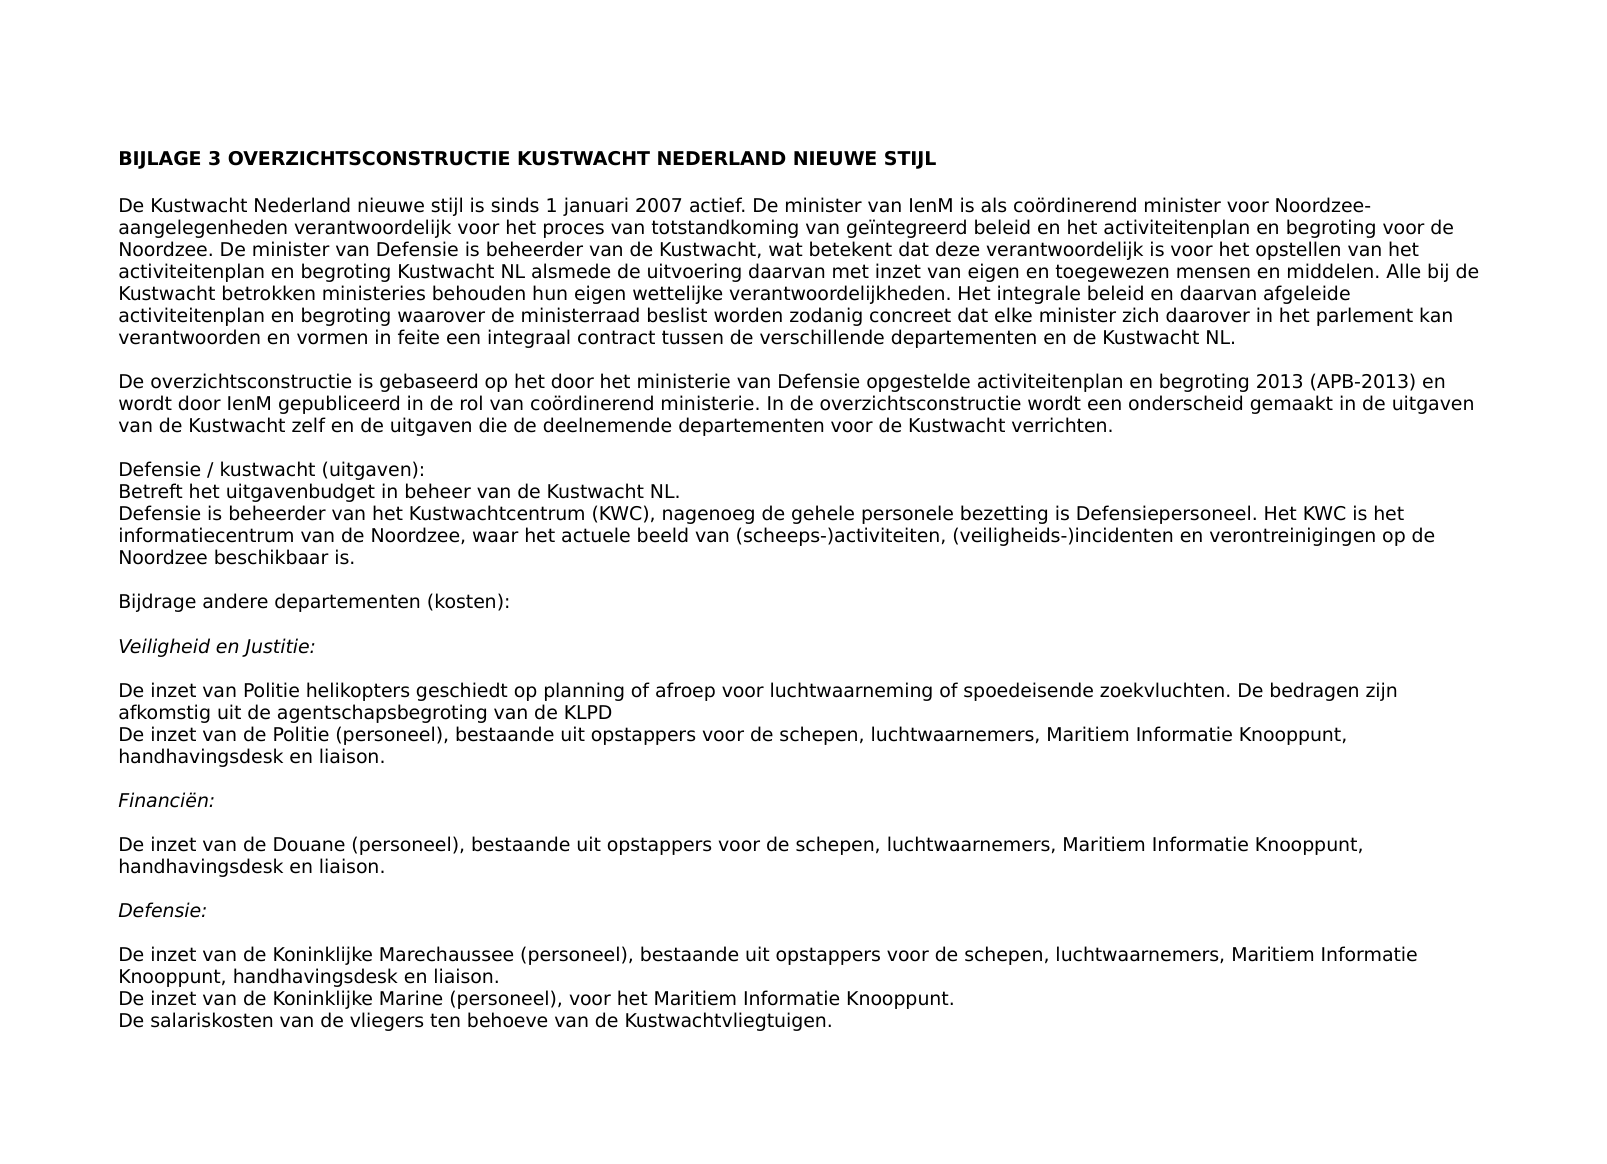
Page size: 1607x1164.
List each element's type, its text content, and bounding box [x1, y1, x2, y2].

text De inzet van de Politie (personeel), bestaande uit opstappers voor de schepen, luchtwaarnemers, Maritiem Informatie Knooppunt, handhavingsdesk en liaison. [118, 724, 1488, 768]
text De salariskosten van de vliegers ten behoeve van de Kustwachtvliegtuigen. [118, 1010, 1488, 1032]
text Betreft het uitgavenbudget in beheer van de Kustwacht NL. [118, 481, 1488, 503]
text De overzichtsconstructie is gebaseerd op het door het ministerie van Defensie opgestelde activiteitenplan en begroting 2013 (APB-2013) en wordt door IenM gepubliceerd in de rol van coördinerend ministerie. In de overzichtsconstructie wordt een onderscheid gemaakt in de uitgaven van de Kustwacht zelf en de uitgaven die de deelnemende departementen voor de Kustwacht verrichten. [118, 371, 1488, 437]
text De inzet van de Koninklijke Marechaussee (personeel), bestaande uit opstappers voor de schepen, luchtwaarnemers, Maritiem Informatie Knooppunt, handhavingsdesk en liaison. [118, 944, 1488, 988]
subtitle Financiën: [118, 790, 1488, 812]
subtitle Defensie: [118, 900, 1488, 922]
text De inzet van Politie helikopters geschiedt op planning of afroep voor luchtwaarneming of spoedeisende zoekvluchten. De bedragen zijn afkomstig uit de agentschapsbegroting van de KLPD [118, 680, 1488, 724]
text Defensie / kustwacht (uitgaven): [118, 459, 1488, 481]
text De Kustwacht Nederland nieuwe stijl is sinds 1 januari 2007 actief. De minister van IenM is als coördinerend minister voor Noordzee-aangelegenheden verantwoordelijk voor het proces van totstandkoming van geïntegreerd beleid en het activiteitenplan en begroting voor de Noordzee. De minister van Defensie is beheerder van de Kustwacht, wat betekent dat deze verantwoordelijk is voor het opstellen van het activiteitenplan en begroting Kustwacht NL alsmede de uitvoering daarvan met inzet van eigen en toegewezen mensen en middelen. Alle bij de Kustwacht betrokken ministeries behouden hun eigen wettelijke verantwoordelijkheden. Het integrale beleid en daarvan afgeleide activiteitenplan en begroting waarover de ministerraad beslist worden zodanig concreet dat elke minister zich daarover in het parlement kan verantwoorden en vormen in feite een integraal contract tussen de verschillende departementen en de Kustwacht NL. [118, 195, 1488, 349]
text Defensie is beheerder van het Kustwachtcentrum (KWC), nagenoeg de gehele personele bezetting is Defensiepersoneel. Het KWC is het informatiecentrum van de Noordzee, waar het actuele beeld van (scheeps-)activiteiten, (veiligheids-)incidenten en verontreinigingen op de Noordzee beschikbaar is. [118, 503, 1488, 569]
text Bijdrage andere departementen (kosten): [118, 591, 1488, 613]
text De inzet van de Douane (personeel), bestaande uit opstappers voor de schepen, luchtwaarnemers, Maritiem Informatie Knooppunt, handhavingsdesk en liaison. [118, 834, 1488, 878]
subtitle BIJLAGE 3 OVERZICHTSCONSTRUCTIE KUSTWACHT NEDERLAND NIEUWE STIJL [118, 148, 1488, 170]
subtitle Veiligheid en Justitie: [118, 636, 1488, 657]
text De inzet van de Koninklijke Marine (personeel), voor het Maritiem Informatie Knooppunt. [118, 988, 1488, 1010]
